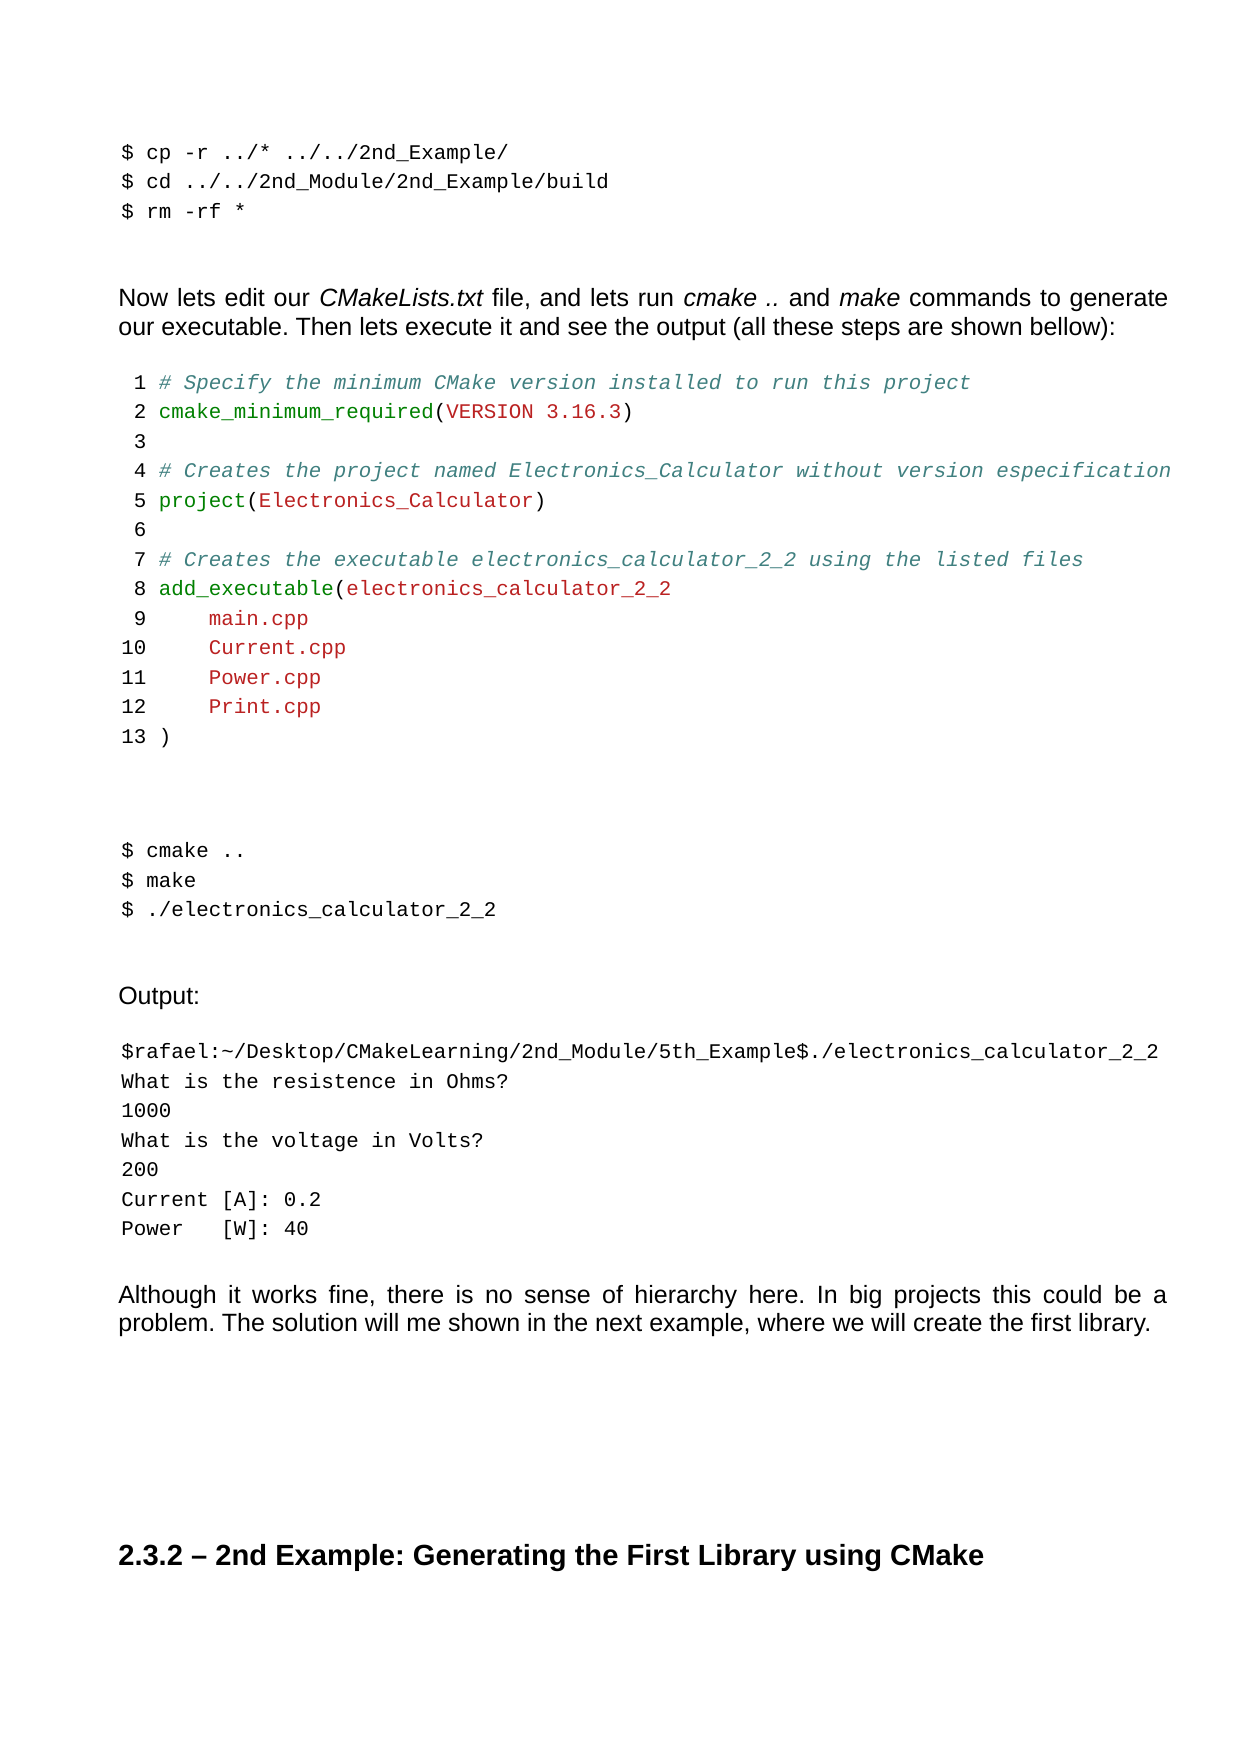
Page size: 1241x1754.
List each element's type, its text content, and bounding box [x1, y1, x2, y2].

text Although it works fine, there is no sense of hierarchy here. In big projects this could be a problem. The solution will me shown in the next example, where we will create the first library. [118, 1280, 1169, 1337]
text Output: [118, 981, 1169, 1010]
table_header $rafael:~/Desktop/CMakeLearning/2nd_Module/5th_Example$./electronics_calculator_2_2 What is the resistence in Ohms? 1000 What is the voltage in Volts? 200 Current [A]: 0.2 Power [W]: 40 [118, 1039, 1169, 1251]
table_header $ cmake .. $ make $ ./electronics_calculator_2_2 [118, 816, 1169, 952]
text Now lets edit our CMakeLists.txt file, and lets run cmake .. and make commands to generate our executable. Then lets execute it and see the output (all these steps are shown bellow): [118, 283, 1169, 340]
table_header $ cp -r ../* ../../2nd_Example/ $ cd ../../2nd_Module/2nd_Example/build $ rm -rf * [118, 118, 1169, 254]
table_header # Specify the minimum CMake version installed to run this project cmake_minimum_required(VERSION 3.16.3) # Creates the project named Electronics_Calculator without version especification project(Electronics_Calculator) # Creates the executable electronics_calculator_2_2 using the listed files add_executable(electronics_calculator_2_2 main.cpp Current.cpp Power.cpp Print.cpp ) [156, 369, 1184, 788]
table_header 1 2 3 4 5 6 7 8 9 10 11 12 13 [118, 369, 156, 788]
text 2.3.2 – 2nd Example: Generating the First Library using CMake [118, 1538, 1169, 1572]
